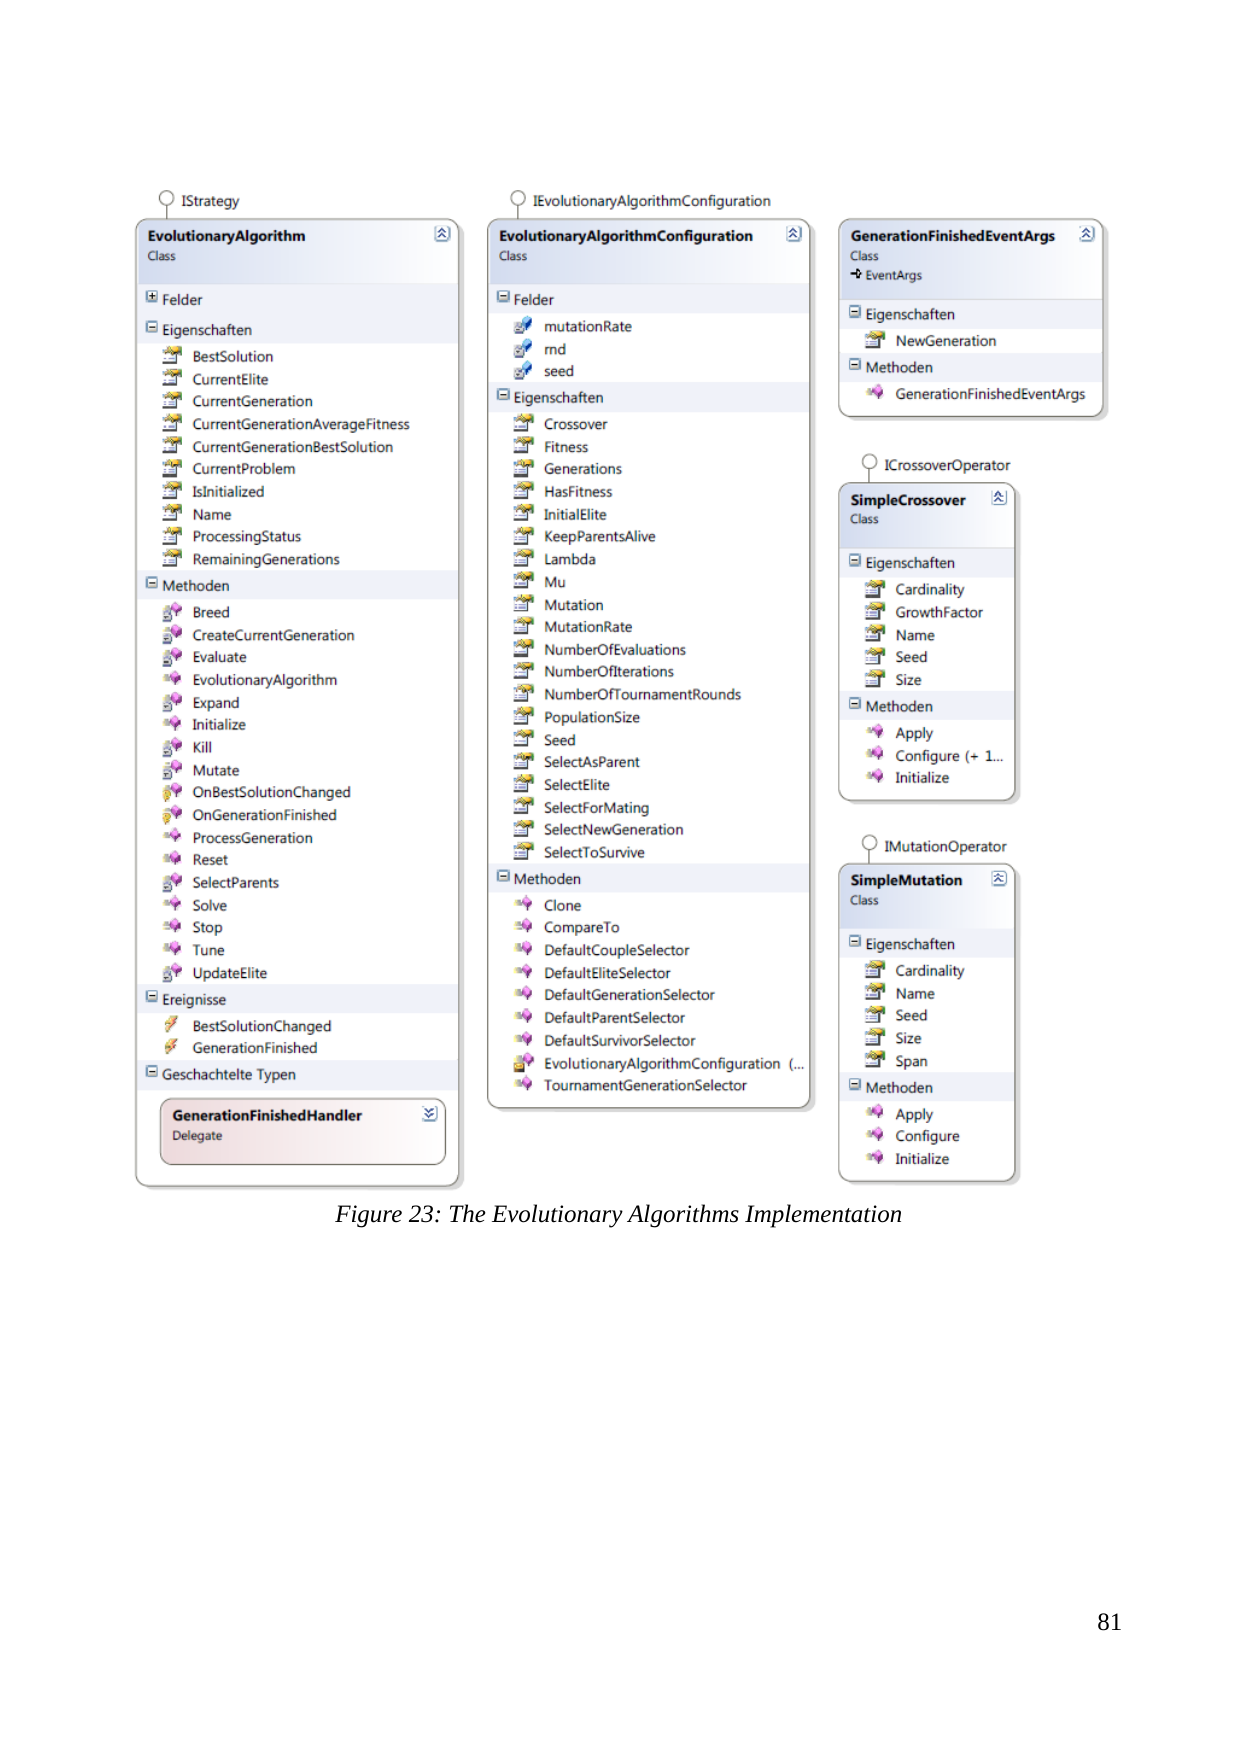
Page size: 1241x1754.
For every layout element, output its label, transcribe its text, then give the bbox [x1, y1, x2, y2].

picture [118, 172, 1123, 1199]
text Figure 23: The Evolutionary Algorithms Implementation [118, 1199, 1122, 1227]
